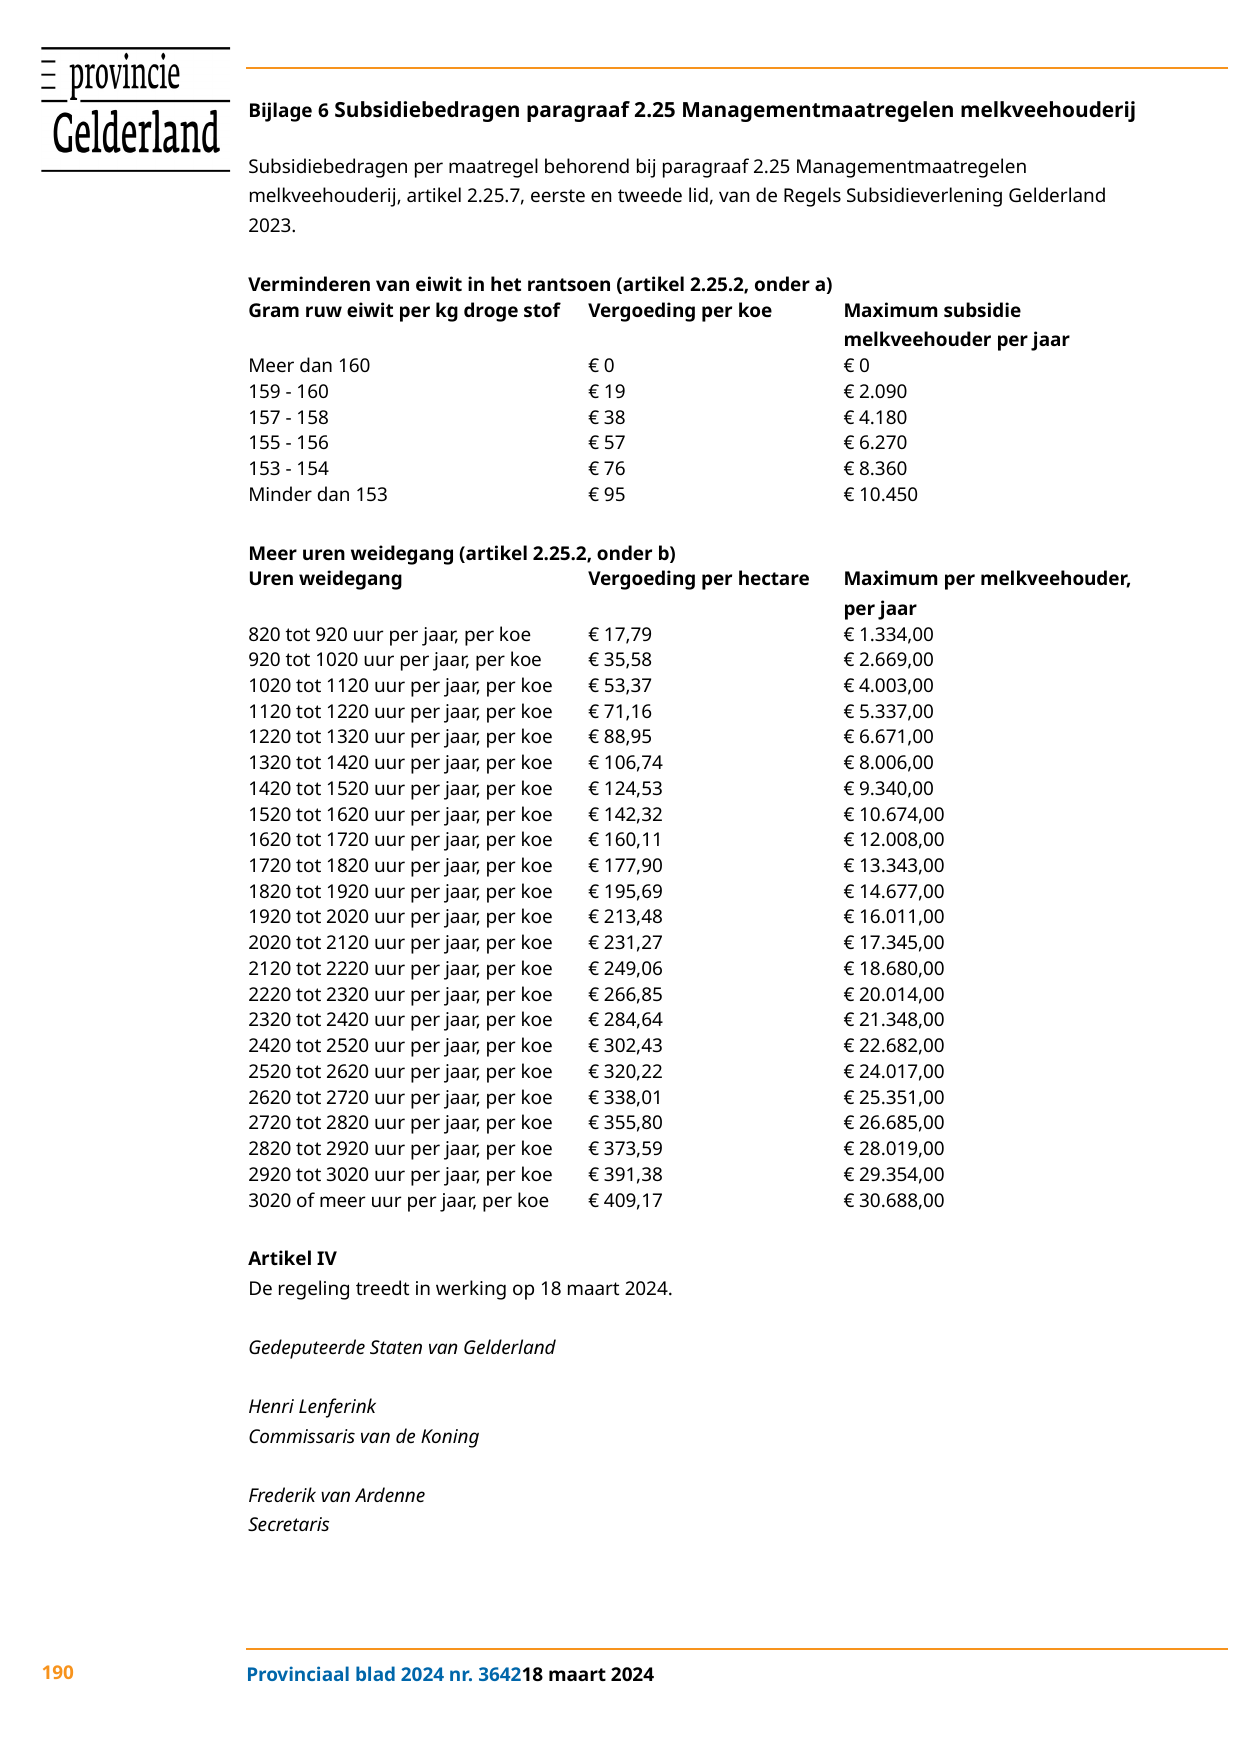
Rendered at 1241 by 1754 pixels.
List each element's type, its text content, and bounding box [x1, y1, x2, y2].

table_cell 159 - 160 [248, 378, 588, 404]
table_cell € 22.682,00 [843, 1033, 1152, 1058]
table_cell € 106,74 [588, 749, 843, 775]
table_cell € 195,69 [588, 878, 843, 904]
table_cell € 177,90 [588, 852, 843, 878]
table_cell 1220 tot 1320 uur per jaar, per koe [248, 724, 588, 749]
text Bijlage 6 Subsidiebedragen paragraaf 2.25 Managementmaatregelen melkveehouderij [248, 95, 1152, 123]
table_cell € 24.017,00 [843, 1058, 1152, 1084]
table_cell € 53,37 [588, 672, 843, 698]
table_cell € 10.674,00 [843, 801, 1152, 827]
table_cell € 355,80 [588, 1110, 843, 1135]
table_header Meer uren weidegang (artikel 2.25.2, onder b) [248, 540, 1152, 565]
table_cell € 284,64 [588, 1007, 843, 1032]
text Gedeputeerde Staten van Gelderland [248, 1334, 1152, 1360]
table_cell 2520 tot 2620 uur per jaar, per koe [248, 1058, 588, 1084]
table_cell € 373,59 [588, 1135, 843, 1161]
table_cell € 21.348,00 [843, 1007, 1152, 1032]
table_cell € 30.688,00 [843, 1187, 1152, 1212]
table_cell € 20.014,00 [843, 981, 1152, 1007]
text Subsidiebedragen per maatregel behorend bij paragraaf 2.25 Managementmaatregelen melkveehouderij, artikel 2.25.7, eerste en tweede lid, van de Regels Subsidieverlening Gelderland 2023. [248, 153, 1152, 238]
text Henri Lenferink [248, 1393, 1152, 1419]
table_cell € 26.685,00 [843, 1110, 1152, 1135]
table_cell 1120 tot 1220 uur per jaar, per koe [248, 698, 588, 724]
table_cell € 13.343,00 [843, 852, 1152, 878]
text Frederik van Ardenne [248, 1482, 1152, 1508]
table_cell 920 tot 1020 uur per jaar, per koe [248, 646, 588, 672]
table_cell € 320,22 [588, 1058, 843, 1084]
table_cell 155 - 156 [248, 430, 588, 455]
table_cell € 338,01 [588, 1084, 843, 1109]
table_cell € 142,32 [588, 801, 843, 827]
table_cell € 10.450 [843, 481, 1152, 507]
table_cell € 95 [588, 481, 843, 507]
table_cell € 17,79 [588, 621, 843, 646]
table_cell Uren weidegang [248, 565, 588, 621]
table_cell 2020 tot 2120 uur per jaar, per koe [248, 930, 588, 955]
table_cell € 8.360 [843, 455, 1152, 481]
table_cell Maximum subsidie melkveehouder per jaar [843, 297, 1152, 352]
table_cell € 0 [843, 353, 1152, 378]
table_cell 153 - 154 [248, 455, 588, 481]
table_cell € 29.354,00 [843, 1161, 1152, 1187]
table_cell € 124,53 [588, 775, 843, 801]
table_cell € 4.003,00 [843, 672, 1152, 698]
table_cell 1820 tot 1920 uur per jaar, per koe [248, 878, 588, 904]
table_cell € 88,95 [588, 724, 843, 749]
table_cell Minder dan 153 [248, 481, 588, 507]
table_cell € 76 [588, 455, 843, 481]
table_cell € 2.669,00 [843, 646, 1152, 672]
table_cell 1020 tot 1120 uur per jaar, per koe [248, 672, 588, 698]
table_cell 2120 tot 2220 uur per jaar, per koe [248, 955, 588, 981]
table_cell € 391,38 [588, 1161, 843, 1187]
table_cell 2220 tot 2320 uur per jaar, per koe [248, 981, 588, 1007]
table_cell € 6.671,00 [843, 724, 1152, 749]
table_cell € 38 [588, 404, 843, 429]
table_cell 2720 tot 2820 uur per jaar, per koe [248, 1110, 588, 1135]
table_cell € 25.351,00 [843, 1084, 1152, 1109]
table_cell € 231,27 [588, 930, 843, 955]
text Commissaris van de Koning [248, 1423, 1152, 1448]
table_cell Meer dan 160 [248, 353, 588, 378]
text De regeling treedt in werking op 18 maart 2024. [248, 1275, 1152, 1301]
table_cell Maximum per melkveehouder, per jaar [843, 565, 1152, 621]
table_cell € 213,48 [588, 904, 843, 929]
table_cell € 266,85 [588, 981, 843, 1007]
table_cell € 5.337,00 [843, 698, 1152, 724]
table_cell € 4.180 [843, 404, 1152, 429]
table_cell € 57 [588, 430, 843, 455]
table_cell 1920 tot 2020 uur per jaar, per koe [248, 904, 588, 929]
table_cell 1420 tot 1520 uur per jaar, per koe [248, 775, 588, 801]
table_cell € 160,11 [588, 827, 843, 852]
table_cell € 12.008,00 [843, 827, 1152, 852]
table_cell € 28.019,00 [843, 1135, 1152, 1161]
table_cell € 302,43 [588, 1033, 843, 1058]
table_cell 2320 tot 2420 uur per jaar, per koe [248, 1007, 588, 1032]
table_cell € 0 [588, 353, 843, 378]
table_cell 820 tot 920 uur per jaar, per koe [248, 621, 588, 646]
table_header Verminderen van eiwit in het rantsoen (artikel 2.25.2, onder a) [248, 271, 1152, 297]
table_cell € 6.270 [843, 430, 1152, 455]
text Artikel IV [248, 1245, 1152, 1271]
table_cell € 249,06 [588, 955, 843, 981]
table_cell 2920 tot 3020 uur per jaar, per koe [248, 1161, 588, 1187]
table_cell 1520 tot 1620 uur per jaar, per koe [248, 801, 588, 827]
table_cell € 409,17 [588, 1187, 843, 1212]
table_cell € 1.334,00 [843, 621, 1152, 646]
table_cell 2420 tot 2520 uur per jaar, per koe [248, 1033, 588, 1058]
table_cell Gram ruw eiwit per kg droge stof [248, 297, 588, 352]
table_cell 1320 tot 1420 uur per jaar, per koe [248, 749, 588, 775]
table_cell € 19 [588, 378, 843, 404]
text Secretaris [248, 1512, 1152, 1537]
table_cell 3020 of meer uur per jaar, per koe [248, 1187, 588, 1212]
table_cell 2620 tot 2720 uur per jaar, per koe [248, 1084, 588, 1109]
table_cell € 35,58 [588, 646, 843, 672]
table_cell € 8.006,00 [843, 749, 1152, 775]
table_cell € 14.677,00 [843, 878, 1152, 904]
table_cell Vergoeding per hectare [588, 565, 843, 621]
table_cell Vergoeding per koe [588, 297, 843, 352]
table_cell 2820 tot 2920 uur per jaar, per koe [248, 1135, 588, 1161]
table_cell € 17.345,00 [843, 930, 1152, 955]
table_cell € 18.680,00 [843, 955, 1152, 981]
picture [41, 47, 231, 172]
table_cell 157 - 158 [248, 404, 588, 429]
table_cell € 9.340,00 [843, 775, 1152, 801]
table_cell 1720 tot 1820 uur per jaar, per koe [248, 852, 588, 878]
table_cell € 2.090 [843, 378, 1152, 404]
table_cell € 71,16 [588, 698, 843, 724]
table_cell 1620 tot 1720 uur per jaar, per koe [248, 827, 588, 852]
table_cell € 16.011,00 [843, 904, 1152, 929]
